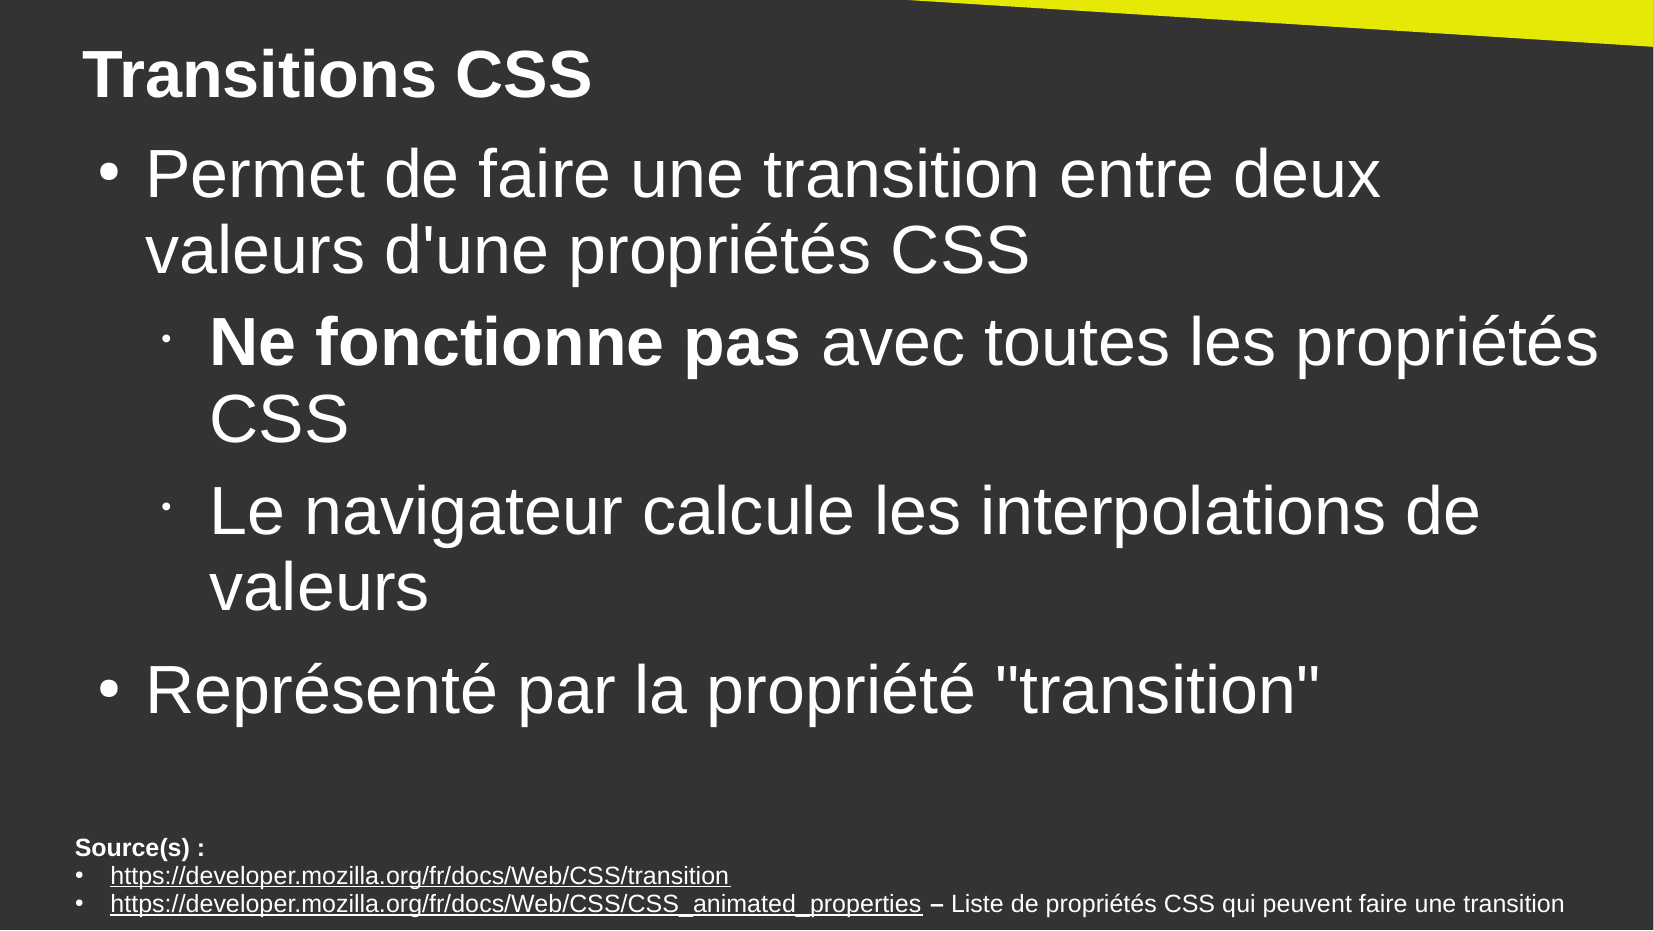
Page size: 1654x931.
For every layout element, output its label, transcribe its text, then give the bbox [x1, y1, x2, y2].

text_box [907, 0, 1654, 47]
text_box Source(s) : https://developer.mozilla.org/fr/docs/Web/CSS/transition https://developer.mozilla.org/fr/docs/Web/CSS/CSS_animated_properties – Liste de propriétés CSS qui peuvent faire une transition [60, 826, 1583, 931]
list Permet de faire une transition entre deux valeurs d'une propriétés CSS Ne fonctionne pas avec toutes les propriétés CSS Le navigateur calcule les interpolations de valeurs Représenté par la propriété "transition" [80, 135, 1620, 733]
title Transitions CSS [82, 37, 1571, 114]
